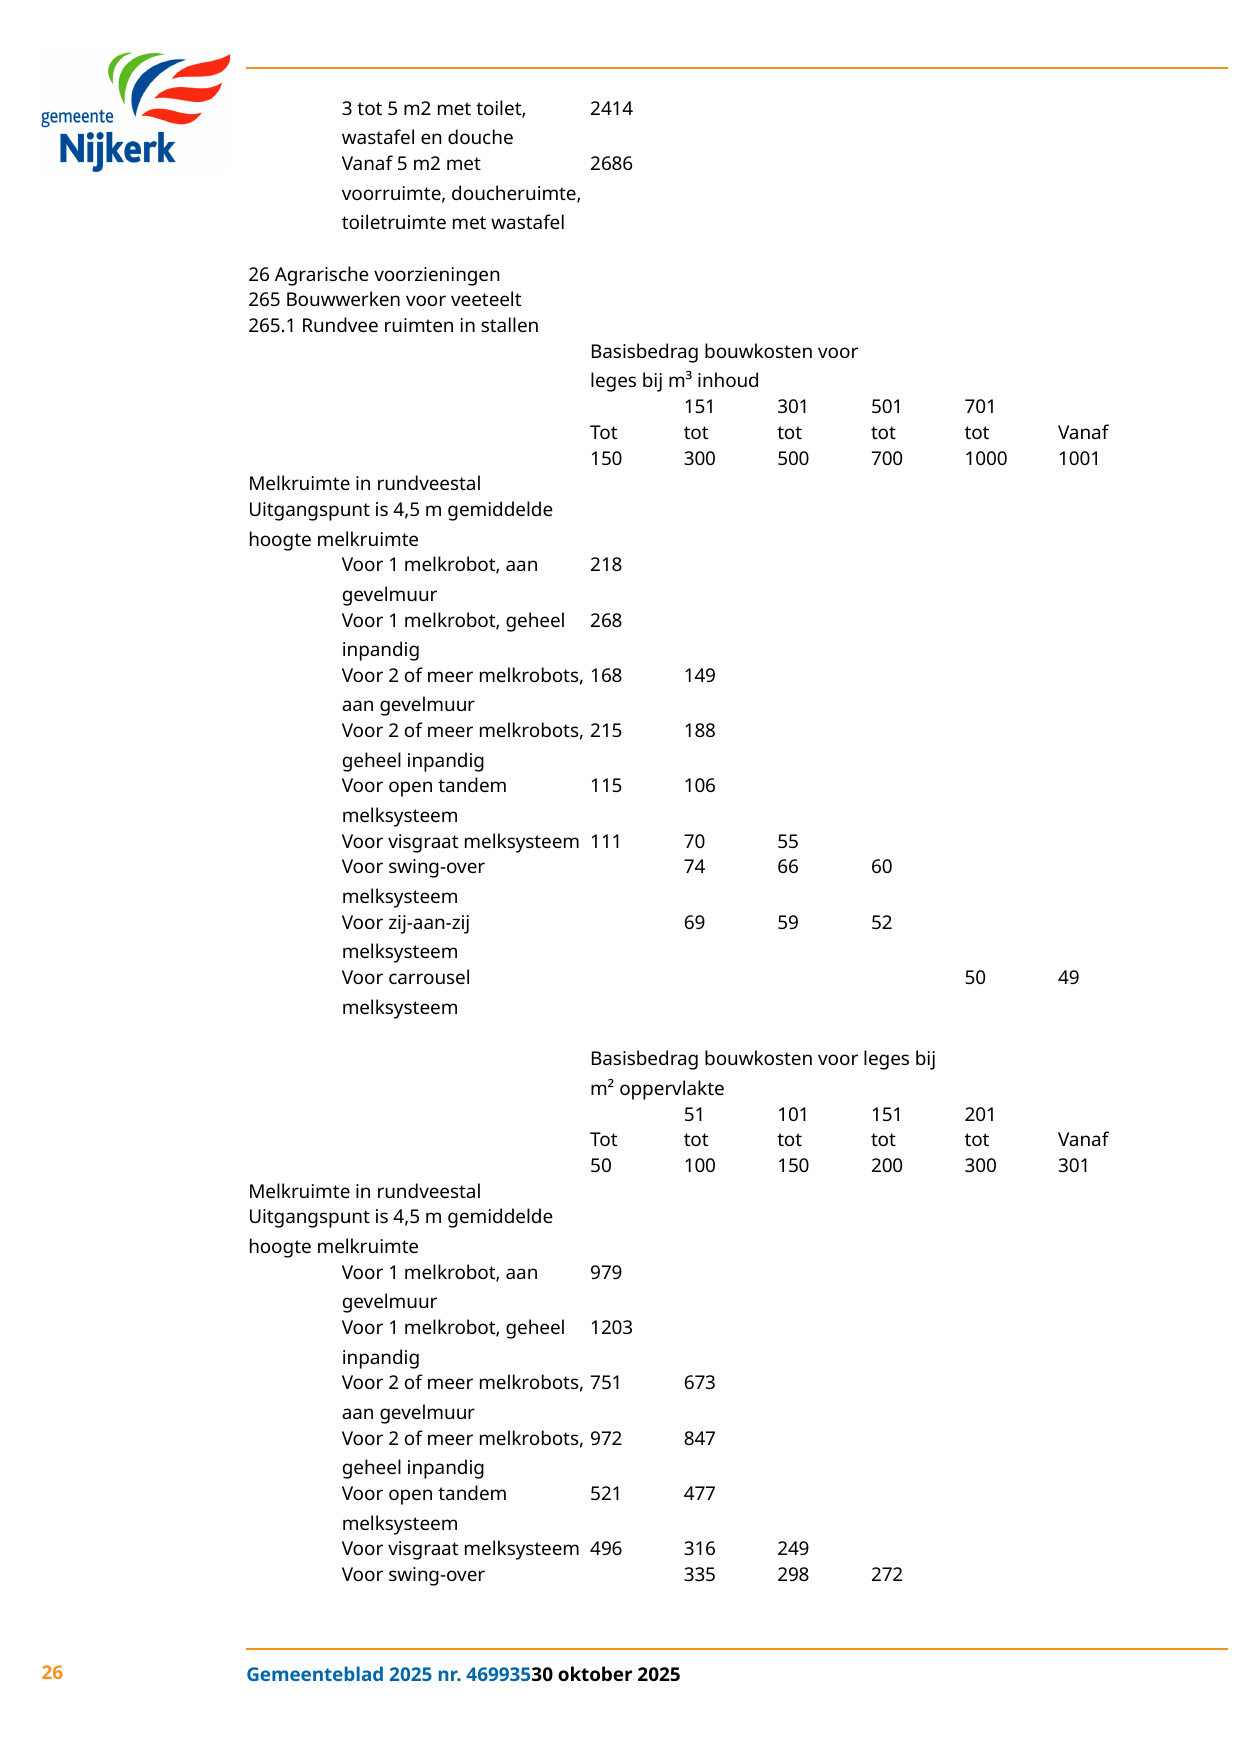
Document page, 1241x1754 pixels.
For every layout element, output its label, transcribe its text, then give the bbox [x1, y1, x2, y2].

table_cell [1058, 1370, 1152, 1425]
table_cell [1058, 1101, 1152, 1126]
table_cell [964, 496, 1058, 551]
table_cell [1058, 1314, 1152, 1369]
table_cell [871, 964, 964, 1020]
table_cell Vanaf 5 m2 met voorruimte, doucheruimte, toiletruimte met wastafel [342, 150, 590, 235]
table_cell Melkruimte in rundveestal [248, 1178, 590, 1204]
table_cell 1203 [590, 1314, 683, 1369]
table_cell [871, 1204, 964, 1259]
table_cell 249 [777, 1536, 871, 1561]
table_cell [777, 496, 871, 551]
table_cell [964, 1259, 1058, 1314]
table_cell [871, 1259, 964, 1314]
table_cell 335 [684, 1561, 777, 1587]
table_cell 3 tot 5 m2 met toilet, wastafel en douche [342, 95, 590, 150]
table_cell 2414 [590, 95, 683, 150]
table_cell [248, 393, 342, 419]
table_cell tot [684, 419, 777, 445]
table_cell [590, 909, 683, 964]
table_cell 150 [590, 445, 683, 470]
table_cell [871, 1178, 964, 1204]
table_cell [1058, 773, 1152, 828]
table_cell [871, 1425, 964, 1480]
table_cell [1058, 261, 1152, 286]
table_cell 972 [590, 1425, 683, 1480]
table_cell [777, 235, 871, 261]
table_cell [590, 1204, 683, 1259]
table_cell [1058, 338, 1152, 393]
table_cell 979 [590, 1259, 683, 1314]
table_cell 50 [590, 1152, 683, 1178]
table_cell [248, 445, 342, 470]
table_cell [777, 1370, 871, 1425]
table_cell [777, 470, 871, 496]
table_cell 1000 [964, 445, 1058, 470]
table_cell [1058, 854, 1152, 909]
table_cell [871, 261, 964, 286]
table_cell [248, 607, 342, 662]
table_cell tot [684, 1126, 777, 1152]
table_cell [1058, 828, 1152, 854]
table_cell [871, 95, 964, 150]
table_cell 215 [590, 718, 683, 773]
table_cell Voor swing-over [342, 1561, 590, 1587]
table_cell [590, 235, 683, 261]
table_cell 673 [684, 1370, 777, 1425]
table_cell [871, 312, 964, 338]
table_cell [342, 1020, 590, 1045]
table_cell [964, 312, 1058, 338]
table_cell 70 [684, 828, 777, 854]
table_cell 101 [777, 1101, 871, 1126]
table_cell [684, 150, 777, 235]
table_cell [248, 1480, 342, 1536]
table_cell [777, 662, 871, 717]
table_cell 301 [777, 393, 871, 419]
table_cell [342, 1101, 590, 1126]
table_cell 268 [590, 607, 683, 662]
table_cell Voor 1 melkrobot, aan gevelmuur [342, 551, 590, 607]
table_cell 168 [590, 662, 683, 717]
table_cell [248, 338, 342, 393]
table_cell 700 [871, 445, 964, 470]
table_cell [964, 1178, 1058, 1204]
table_cell [777, 1204, 871, 1259]
table_cell [248, 1370, 342, 1425]
table_cell [1058, 470, 1152, 496]
table_cell [777, 718, 871, 773]
table_cell Voor visgraat melksysteem [342, 1536, 590, 1561]
table_cell [684, 551, 777, 607]
table_cell [342, 393, 590, 419]
table_cell 847 [684, 1425, 777, 1480]
table_cell 521 [590, 1480, 683, 1536]
table_cell Uitgangspunt is 4,5 m gemiddelde hoogte melkruimte [248, 1204, 590, 1259]
table_cell [777, 1425, 871, 1480]
table_cell [248, 662, 342, 717]
table_cell [964, 95, 1058, 150]
table_cell Voor 2 of meer melkrobots, geheel inpandig [342, 1425, 590, 1480]
table_cell [777, 1314, 871, 1369]
table_cell [964, 828, 1058, 854]
table_cell [248, 419, 342, 445]
table_cell [248, 718, 342, 773]
table_cell 69 [684, 909, 777, 964]
table_cell [248, 1045, 342, 1101]
table_cell 496 [590, 1536, 683, 1561]
table_cell [964, 1561, 1058, 1587]
table_cell [248, 1259, 342, 1314]
table_cell [248, 551, 342, 607]
table_cell [964, 662, 1058, 717]
table_cell Voor swing-over melksysteem [342, 854, 590, 909]
table_cell [964, 1425, 1058, 1480]
table_cell [342, 445, 590, 470]
table_cell [1058, 393, 1152, 419]
table_cell 151 [684, 393, 777, 419]
table_cell [871, 338, 964, 393]
table_cell [590, 496, 683, 551]
table_cell 298 [777, 1561, 871, 1587]
table_cell 74 [684, 854, 777, 909]
table_cell [964, 286, 1058, 312]
table_cell [964, 261, 1058, 286]
table_cell [871, 551, 964, 607]
table_cell [248, 1101, 342, 1126]
table_cell [342, 235, 590, 261]
table_cell [1058, 1178, 1152, 1204]
table_cell [1058, 1425, 1152, 1480]
table_cell Tot [590, 419, 683, 445]
table_cell [1058, 1480, 1152, 1536]
table_cell [871, 496, 964, 551]
table_cell [777, 773, 871, 828]
table_cell 151 [871, 1101, 964, 1126]
table_cell tot [777, 419, 871, 445]
table_cell [964, 235, 1058, 261]
table_cell [248, 95, 342, 150]
table_cell Voor open tandem melksysteem [342, 773, 590, 828]
table_cell [871, 773, 964, 828]
table_cell [964, 909, 1058, 964]
table_cell [1058, 150, 1152, 235]
table_cell [871, 235, 964, 261]
table_cell [871, 470, 964, 496]
table_cell 52 [871, 909, 964, 964]
table_cell [777, 964, 871, 1020]
table_cell tot [871, 1126, 964, 1152]
table_cell [777, 607, 871, 662]
table_cell 2686 [590, 150, 683, 235]
table_cell tot [777, 1126, 871, 1152]
table_cell 106 [684, 773, 777, 828]
table_cell [248, 854, 342, 909]
table_cell [342, 419, 590, 445]
table_cell [248, 1152, 342, 1178]
table_cell [777, 1259, 871, 1314]
table_cell [248, 909, 342, 964]
table_cell [871, 1536, 964, 1561]
table_cell [684, 964, 777, 1020]
table_cell [964, 718, 1058, 773]
table_cell 751 [590, 1370, 683, 1425]
table_cell [871, 718, 964, 773]
table_cell Basisbedrag bouwkosten voor leges bij m² oppervlakte [590, 1045, 964, 1101]
table_cell [342, 1045, 590, 1101]
table_cell [964, 1480, 1058, 1536]
table_cell Voor 1 melkrobot, geheel inpandig [342, 607, 590, 662]
table_cell [964, 1370, 1058, 1425]
table_cell [684, 286, 777, 312]
table_cell Voor 2 of meer melkrobots, aan gevelmuur [342, 1370, 590, 1425]
table_cell [871, 662, 964, 717]
table_cell 149 [684, 662, 777, 717]
table_cell [964, 773, 1058, 828]
table_cell [1058, 496, 1152, 551]
table_cell [342, 338, 590, 393]
table_cell [248, 828, 342, 854]
table_cell 272 [871, 1561, 964, 1587]
table_cell Vanaf [1058, 1126, 1152, 1152]
table_cell [248, 1536, 342, 1561]
table_cell [1058, 662, 1152, 717]
table_cell [871, 1370, 964, 1425]
table_cell [871, 1020, 964, 1045]
table_cell Voor open tandem melksysteem [342, 1480, 590, 1536]
table_cell 300 [964, 1152, 1058, 1178]
table_cell [1058, 286, 1152, 312]
table_cell [1058, 312, 1152, 338]
table_cell [590, 393, 683, 419]
table_cell [1058, 1561, 1152, 1587]
table_cell [684, 95, 777, 150]
table_cell [684, 496, 777, 551]
table_cell Voor 1 melkrobot, aan gevelmuur [342, 1259, 590, 1314]
table_cell [1058, 909, 1152, 964]
table_cell 500 [777, 445, 871, 470]
table_cell tot [964, 419, 1058, 445]
table_cell 201 [964, 1101, 1058, 1126]
table_cell 55 [777, 828, 871, 854]
table_cell 51 [684, 1101, 777, 1126]
table_cell [248, 235, 342, 261]
table_cell Uitgangspunt is 4,5 m gemiddelde hoogte melkruimte [248, 496, 590, 551]
table_cell 701 [964, 393, 1058, 419]
table_cell [248, 150, 342, 235]
table_cell [590, 312, 683, 338]
table_cell 150 [777, 1152, 871, 1178]
table_cell 265.1 Rundvee ruimten in stallen [248, 312, 590, 338]
table_cell Melkruimte in rundveestal [248, 470, 590, 496]
table_cell [590, 286, 683, 312]
table_cell Voor zij-aan-zij melksysteem [342, 909, 590, 964]
table_cell 1001 [1058, 445, 1152, 470]
table_cell [248, 964, 342, 1020]
table_cell [964, 551, 1058, 607]
table_cell [777, 312, 871, 338]
table_cell [871, 1314, 964, 1369]
table_cell [1058, 1045, 1152, 1101]
table_cell [777, 1480, 871, 1536]
table_cell Voor visgraat melksysteem [342, 828, 590, 854]
table_cell 115 [590, 773, 683, 828]
table_cell [1058, 1204, 1152, 1259]
table_cell [964, 150, 1058, 235]
table_cell [590, 470, 683, 496]
table_cell [964, 607, 1058, 662]
table_cell [777, 1020, 871, 1045]
table_cell [684, 261, 777, 286]
table_cell [964, 1045, 1058, 1101]
table_cell [590, 261, 683, 286]
table_cell 100 [684, 1152, 777, 1178]
table_cell Voor carrousel melksysteem [342, 964, 590, 1020]
table_cell 188 [684, 718, 777, 773]
table_cell [1058, 718, 1152, 773]
table_cell [248, 1561, 342, 1587]
table_cell 50 [964, 964, 1058, 1020]
table_cell Basisbedrag bouwkosten voor leges bij m³ inhoud [590, 338, 871, 393]
table_cell 66 [777, 854, 871, 909]
table_cell [590, 1561, 683, 1587]
table_cell [1058, 607, 1152, 662]
table_cell Voor 2 of meer melkrobots, geheel inpandig [342, 718, 590, 773]
table_cell tot [964, 1126, 1058, 1152]
table_cell [590, 854, 683, 909]
table_cell [871, 607, 964, 662]
table_cell 218 [590, 551, 683, 607]
table_cell Voor 2 of meer melkrobots, aan gevelmuur [342, 662, 590, 717]
table_cell [590, 1020, 683, 1045]
table_cell [684, 1204, 777, 1259]
table_cell [684, 312, 777, 338]
table_cell [684, 1259, 777, 1314]
table_cell [1058, 1259, 1152, 1314]
table_cell [871, 1480, 964, 1536]
table_cell [964, 470, 1058, 496]
table_cell [248, 1314, 342, 1369]
table_cell [684, 470, 777, 496]
table_cell [777, 95, 871, 150]
table_cell [777, 1178, 871, 1204]
table_cell [590, 1101, 683, 1126]
table_cell [964, 854, 1058, 909]
table_cell [342, 1152, 590, 1178]
table_cell 300 [684, 445, 777, 470]
table_cell 60 [871, 854, 964, 909]
table_cell 316 [684, 1536, 777, 1561]
table_cell [590, 1178, 683, 1204]
table_cell [684, 1178, 777, 1204]
table_cell [777, 150, 871, 235]
table_cell [964, 1204, 1058, 1259]
table_cell tot [871, 419, 964, 445]
table_cell [248, 1126, 342, 1152]
table_cell 26 Agrarische voorzieningen [248, 261, 590, 286]
table_cell [964, 338, 1058, 393]
picture [41, 47, 231, 172]
table_cell 200 [871, 1152, 964, 1178]
table_cell 265 Bouwwerken voor veeteelt [248, 286, 590, 312]
table_cell [1058, 1020, 1152, 1045]
table_cell 59 [777, 909, 871, 964]
table_cell Tot [590, 1126, 683, 1152]
table_cell [1058, 1536, 1152, 1561]
table_cell [590, 964, 683, 1020]
table_cell [684, 607, 777, 662]
table_cell Vanaf [1058, 419, 1152, 445]
table_cell [248, 1020, 342, 1045]
table_cell [248, 1425, 342, 1480]
table_cell [964, 1314, 1058, 1369]
table_cell 477 [684, 1480, 777, 1536]
table_cell 111 [590, 828, 683, 854]
table_cell [871, 828, 964, 854]
table_cell [964, 1536, 1058, 1561]
table_cell 301 [1058, 1152, 1152, 1178]
table_cell Voor 1 melkrobot, geheel inpandig [342, 1314, 590, 1369]
table_cell [777, 261, 871, 286]
table_cell [684, 1020, 777, 1045]
table_cell [777, 286, 871, 312]
table_cell [248, 773, 342, 828]
table_cell [871, 150, 964, 235]
table_cell [684, 1314, 777, 1369]
table_cell [1058, 551, 1152, 607]
table_cell [342, 1126, 590, 1152]
table_cell [1058, 95, 1152, 150]
table_cell [1058, 235, 1152, 261]
table_cell 49 [1058, 964, 1152, 1020]
table_cell [684, 235, 777, 261]
table_cell [777, 551, 871, 607]
table_cell [871, 286, 964, 312]
table_cell [964, 1020, 1058, 1045]
table_cell 501 [871, 393, 964, 419]
